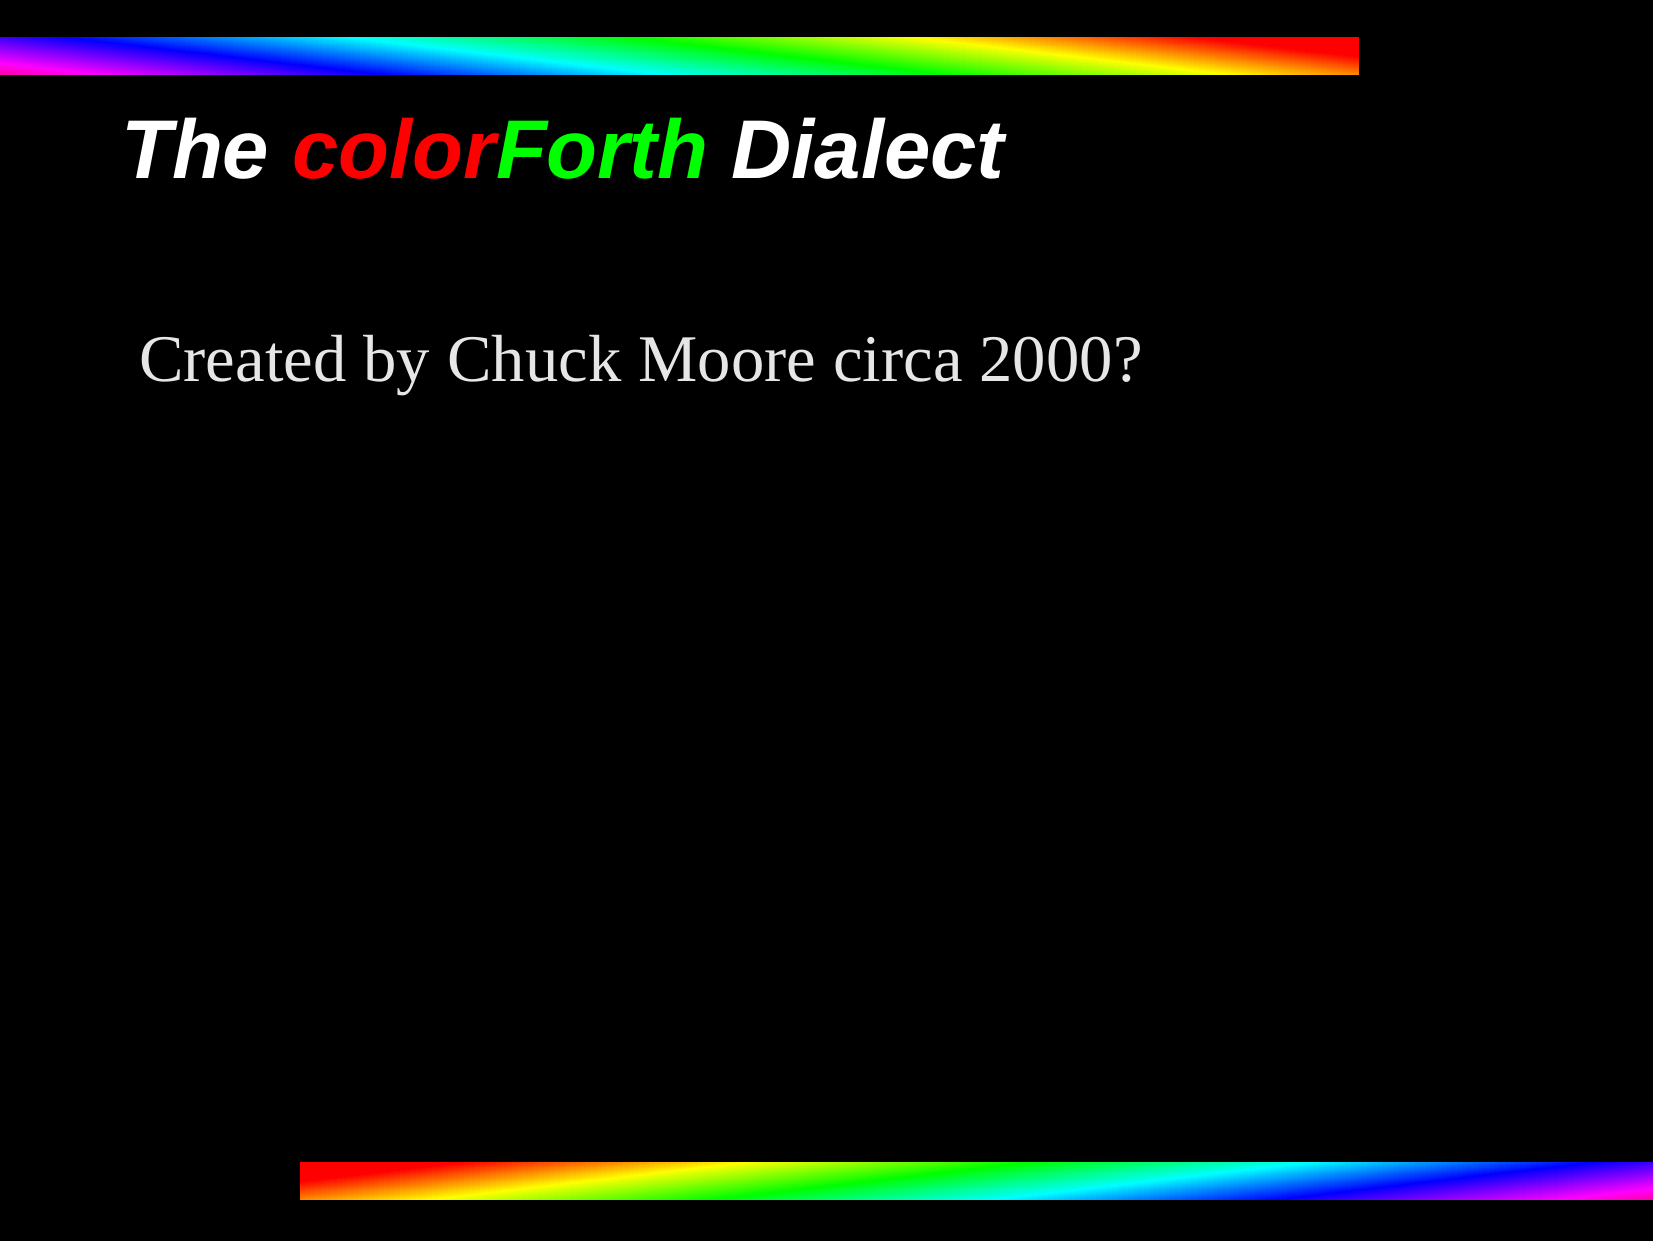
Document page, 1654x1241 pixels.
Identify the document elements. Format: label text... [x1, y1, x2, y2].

picture [1102, 1162, 1654, 1200]
picture [0, 37, 370, 75]
title The colorForth Dialect [121, 53, 1534, 247]
picture [308, 37, 1359, 53]
picture [300, 1162, 1350, 1200]
list Created by Chuck Moore circa 2000? [121, 322, 1561, 1118]
